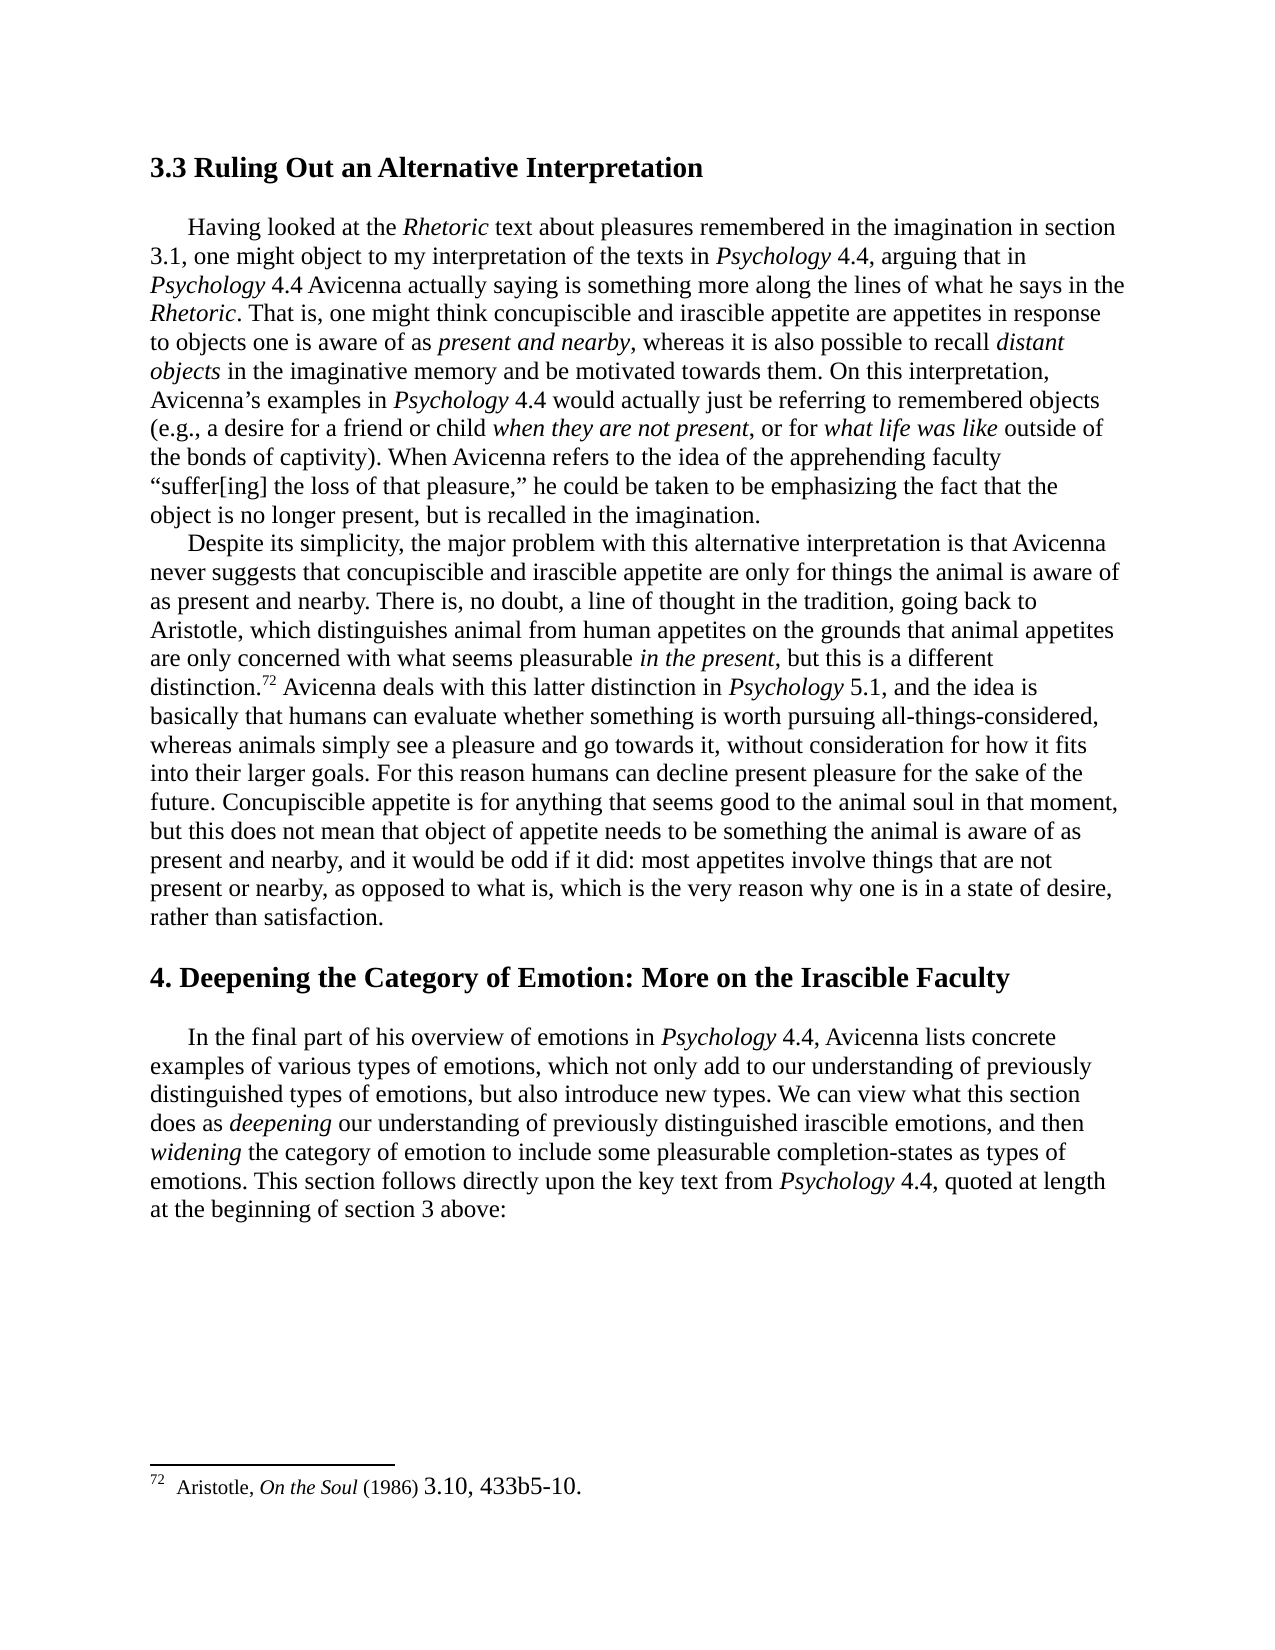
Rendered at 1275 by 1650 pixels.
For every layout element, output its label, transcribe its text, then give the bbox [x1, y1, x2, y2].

subtitle 3.3 Ruling Out an Alternative Interpretation [150, 150, 1125, 183]
text Having looked at the Rhetoric text about pleasures remembered in the imagination in section 3.1, one might object to my interpretation of the texts in Psychology 4.4, arguing that in Psychology 4.4 Avicenna actually saying is something more along the lines of what he says in the Rhetoric. That is, one might think concupiscible and irascible appetite are appetites in response to objects one is aware of as present and nearby, whereas it is also possible to recall distant objects in the imaginative memory and be motivated towards them. On this interpretation, Avicenna’s examples in Psychology 4.4 would actually just be referring to remembered objects (e.g., a desire for a friend or child when they are not present, or for what life was like outside of the bonds of captivity). When Avicenna refers to the idea of the apprehending faculty “suffer[ing] the loss of that pleasure,” he could be taken to be emphasizing the fact that the object is no longer present, but is recalled in the imagination. [150, 212, 1125, 528]
subtitle 4. Deepening the Category of Emotion: More on the Irascible Faculty [150, 960, 1125, 993]
text Despite its simplicity, the major problem with this alternative interpretation is that Avicenna never suggests that concupiscible and irascible appetite are only for things the animal is aware of as present and nearby. There is, no doubt, a line of thought in the tradition, going back to Aristotle, which distinguishes animal from human appetites on the grounds that animal appetites are only concerned with what seems pleasurable in the present, but this is a different distinction. Avicenna deals with this latter distinction in Psychology 5.1, and the idea is basically that humans can evaluate whether something is worth pursuing all-things-considered, whereas animals simply see a pleasure and go towards it, without consideration for how it fits into their larger goals. For this reason humans can decline present pleasure for the sake of the future. Concupiscible appetite is for anything that seems good to the animal soul in that moment, but this does not mean that object of appetite needs to be something the animal is aware of as present and nearby, and it would be odd if it did: most appetites involve things that are not present or nearby, as opposed to what is, which is the very reason why one is in a state of desire, rather than satisfaction. [150, 528, 1125, 931]
text Aristotle, On the Soul (1986) 3.10, 433b5-10. [150, 1471, 1125, 1500]
text In the final part of his overview of emotions in Psychology 4.4, Avicenna lists concrete examples of various types of emotions, which not only add to our understanding of previously distinguished types of emotions, but also introduce new types. We can view what this section does as deepening our understanding of previously distinguished irascible emotions, and then widening the category of emotion to include some pleasurable completion-states as types of emotions. This section follows directly upon the key text from Psychology 4.4, quoted at length at the beginning of section 3 above: [150, 1022, 1125, 1223]
